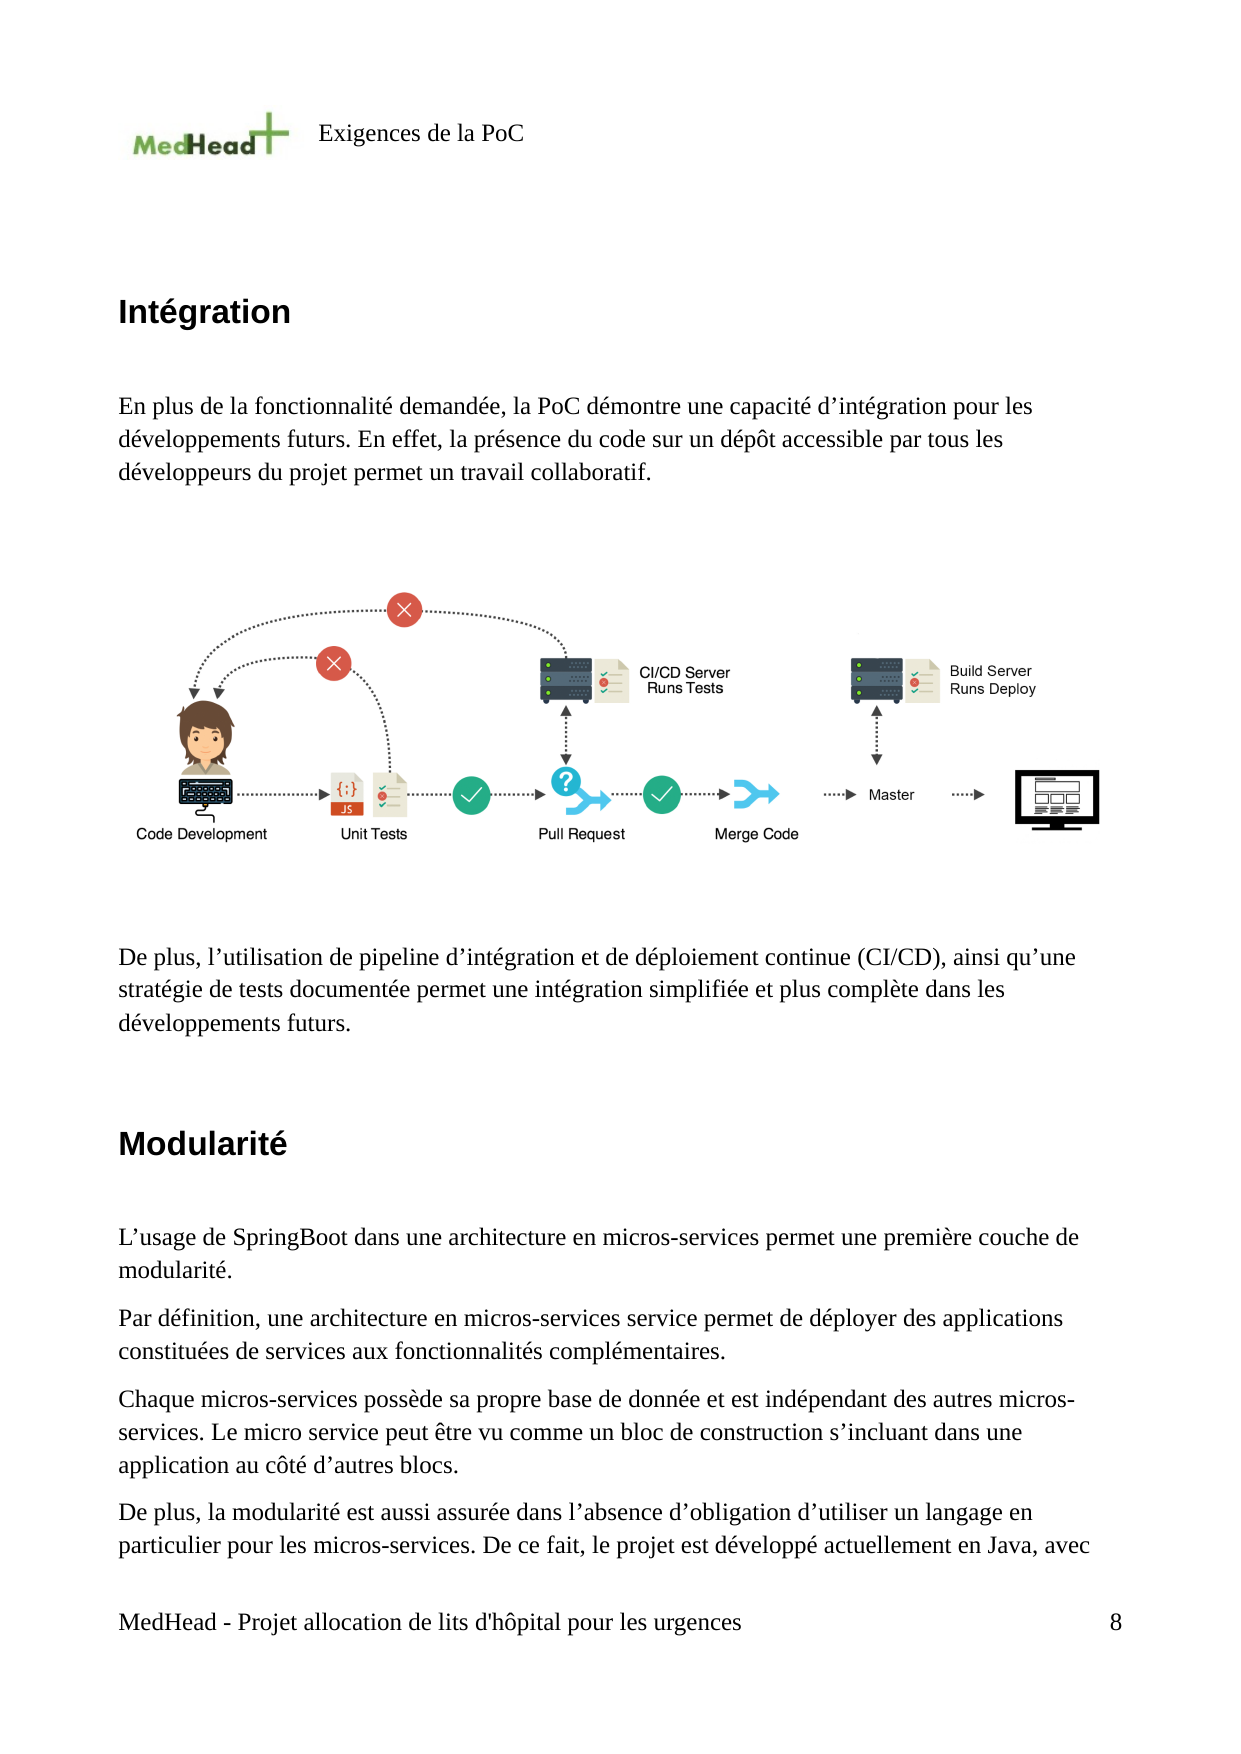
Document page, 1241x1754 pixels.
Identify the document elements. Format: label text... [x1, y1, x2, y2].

subtitle Modularité [118, 1124, 1122, 1162]
picture [118, 552, 1123, 890]
text De plus, la modularité est aussi assurée dans l’absence d’obligation d’utiliser un langage en particulier pour les micros-services. De ce fait, le projet est développé actuellement en Java, avec [118, 1497, 1122, 1559]
picture [118, 105, 305, 160]
text De plus, l’utilisation de pipeline d’intégration et de déploiement continue (CI/CD), ainsi qu’une stratégie de tests documentée permet une intégration simplifiée et plus complète dans les développements futurs. [118, 942, 1122, 1036]
subtitle Intégration [118, 292, 1122, 331]
text Chaque micros-services possède sa propre base de donnée et est indépendant des autres micros-services. Le micro service peut être vu comme un bloc de construction s’incluant dans une application au côté d’autres blocs. [118, 1384, 1122, 1478]
text En plus de la fonctionnalité demandée, la PoC démontre une capacité d’intégration pour les développements futurs. En effet, la présence du code sur un dépôt accessible par tous les développeurs du projet permet un travail collaboratif. [118, 391, 1122, 486]
text L’usage de SpringBoot dans une architecture en micros-services permet une première couche de modularité. [118, 1222, 1122, 1284]
text Par définition, une architecture en micros-services service permet de déployer des applications constituées de services aux fonctionnalités complémentaires. [118, 1303, 1122, 1365]
